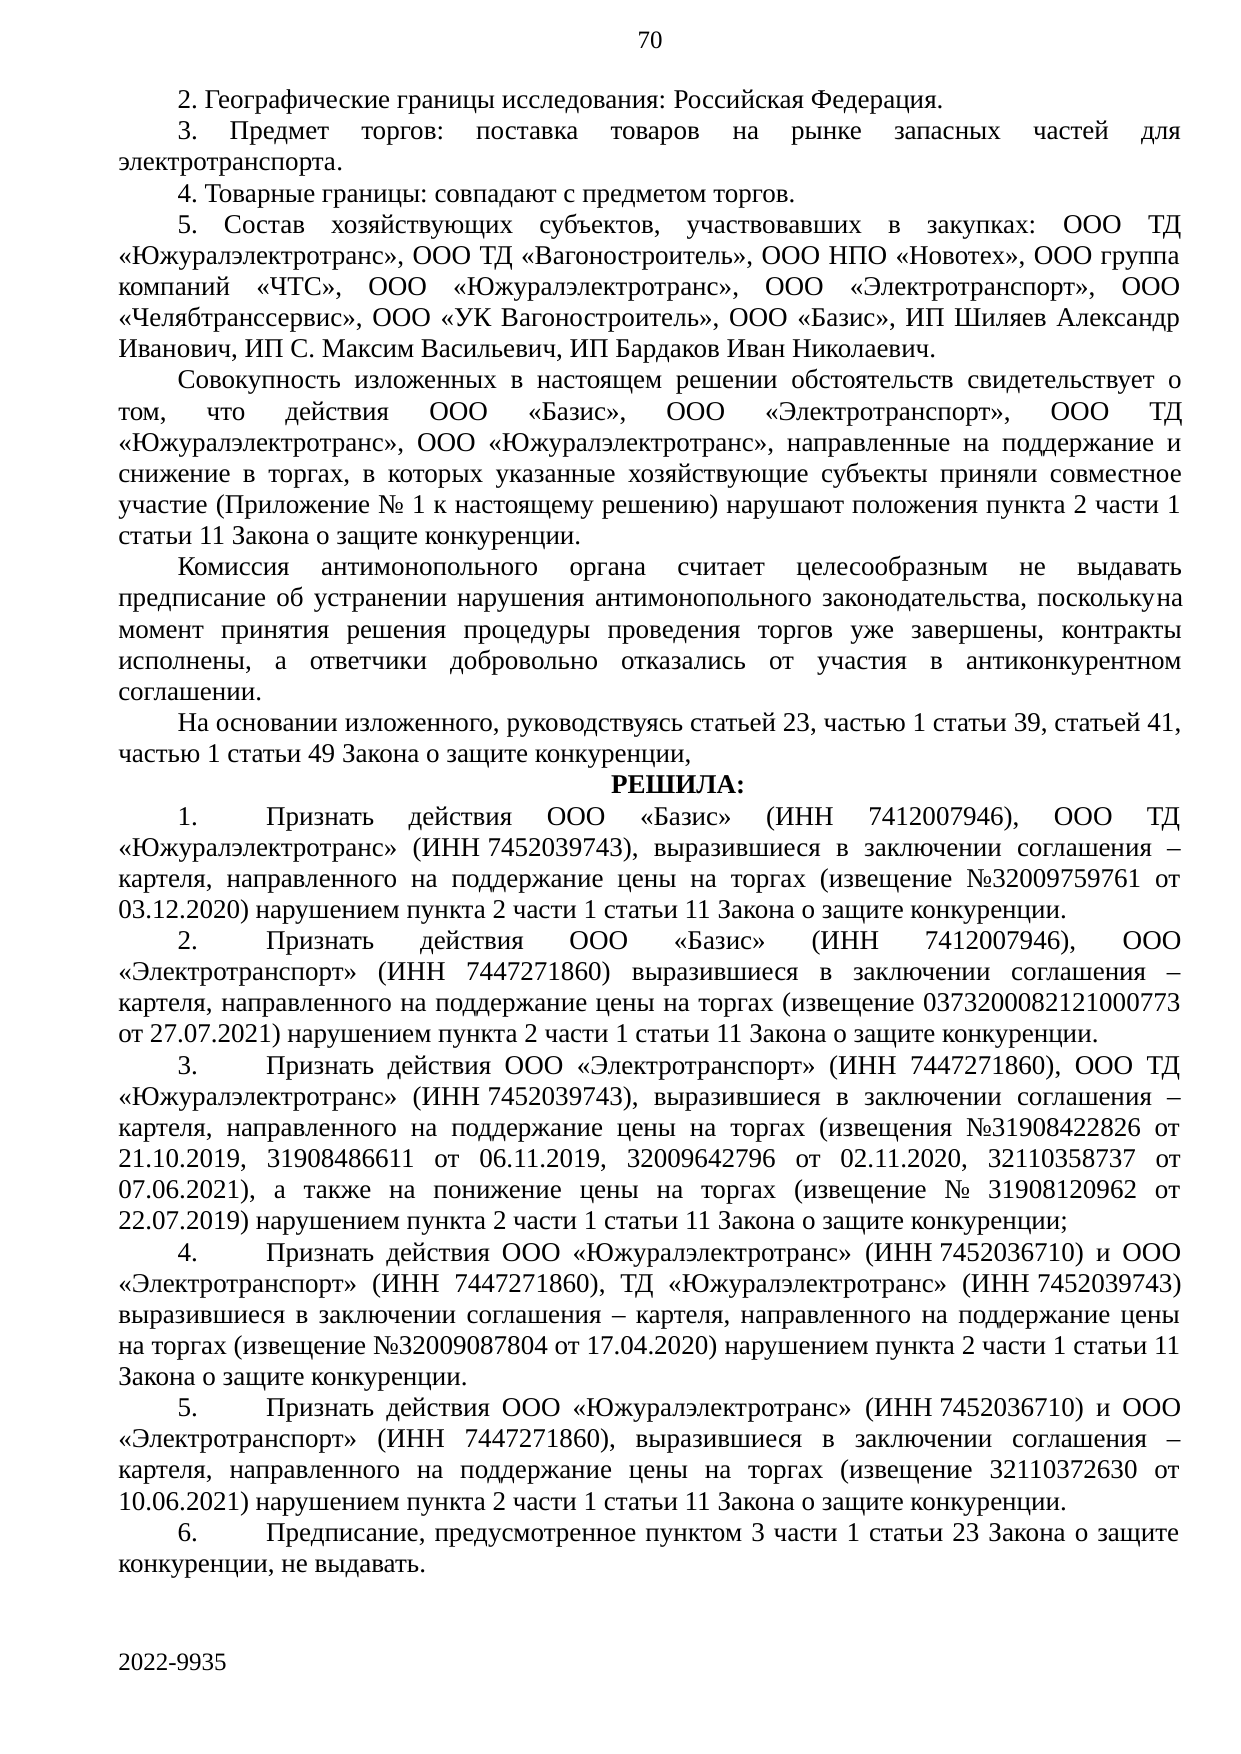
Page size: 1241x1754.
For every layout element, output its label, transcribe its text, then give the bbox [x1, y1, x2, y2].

text Комиссия антимонопольного органа считает целесообразным не выдавать предписание об устранении нарушения антимонопольного законодательства, посколькуна момент принятия решения процедуры проведения торгов уже завершены, контракты исполнены, а ответчики добровольно отказались от участия в антиконкурентном соглашении. [118, 550, 1183, 706]
text 3. Предмет торгов: поставка товаров на рынке запасных частей для электротранспорта. [118, 114, 1181, 177]
text Совокупность изложенных в настоящем решении обстоятельств свидетельствует о том, что действия ООО «Базис», ООО «Электротранспорт», ООО ТД «Южуралэлектротранс», ООО «Южуралэлектротранс», направленные на поддержание и снижение в торгах, в которых указанные хозяйствующие субъекты приняли совместное участие (Приложение № 1 к настоящему решению) нарушают положения пункта 2 части 1 статьи 11 Закона о защите конкуренции. [118, 363, 1183, 550]
text 4. Товарные границы: совпадают с предметом торгов. [118, 177, 1181, 208]
list Признать действия ООО «Базис» (ИНН 7412007946), ООО ТД «Южуралэлектротранс» (ИНН 7452039743), выразившиеся в заключении соглашения – картеля, направленного на поддержание цены на торгах (извещение №32009759761 от 03.12.2020) нарушением пункта 2 части 1 статьи 11 Закона о защите конкуренции. [118, 799, 1181, 924]
list Признать действия ООО «Южуралэлектротранс» (ИНН 7452036710) и ООО «Электротранспорт» (ИНН 7447271860), выразившиеся в заключении соглашения – картеля, направленного на поддержание цены на торгах (извещение 32110372630 от 10.06.2021) нарушением пункта 2 части 1 статьи 11 Закона о защите конкуренции. [118, 1391, 1181, 1516]
text На основании изложенного, руководствуясь статьей 23, частью 1 статьи 39, статьей 41, частью 1 статьи 49 Закона о защите конкуренции, [118, 706, 1183, 768]
list Признать действия ООО «Базис» (ИНН 7412007946), ООО «Электротранспорт» (ИНН 7447271860) выразившиеся в заключении соглашения – картеля, направленного на поддержание цены на торгах (извещение 0373200082121000773 от 27.07.2021) нарушением пункта 2 части 1 статьи 11 Закона о защите конкуренции. [118, 924, 1181, 1049]
list Признать действия ООО «Электротранспорт» (ИНН 7447271860), ООО ТД «Южуралэлектротранс» (ИНН 7452039743), выразившиеся в заключении соглашения – картеля, направленного на поддержание цены на торгах (извещения №31908422826 от 21.10.2019, 31908486611 от 06.11.2019, 32009642796 от 02.11.2020, 32110358737 от 07.06.2021), а также на понижение цены на торгах (извещение № 31908120962 от 22.07.2019) нарушением пункта 2 части 1 статьи 11 Закона о защите конкуренции; [118, 1049, 1181, 1236]
text РЕШИЛА: [118, 768, 1181, 799]
text 2. Географические границы исследования: Российская Федерация. [118, 83, 1181, 114]
list Признать действия ООО «Южуралэлектротранс» (ИНН 7452036710) и ООО «Электротранспорт» (ИНН 7447271860), ТД «Южуралэлектротранс» (ИНН 7452039743) выразившиеся в заключении соглашения – картеля, направленного на поддержание цены на торгах (извещение №32009087804 от 17.04.2020) нарушением пункта 2 части 1 статьи 11 Закона о защите конкуренции. [118, 1236, 1181, 1391]
text 5. Состав хозяйствующих субъектов, участвовавших в закупках: ООО ТД «Южуралэлектротранс», ООО ТД «Вагоностроитель», ООО НПО «Новотех», ООО группа компаний «ЧТС», ООО «Южуралэлектротранс», ООО «Электротранспорт», ООО «Челябтранссервис», ООО «УК Вагоностроитель», ООО «Базис», ИП Шиляев Александр Иванович, ИП С. Максим Васильевич, ИП Бардаков Иван Николаевич. [118, 208, 1181, 363]
list Предписание, предусмотренное пунктом 3 части 1 статьи 23 Закона о защите конкуренции, не выдавать. [118, 1516, 1181, 1578]
